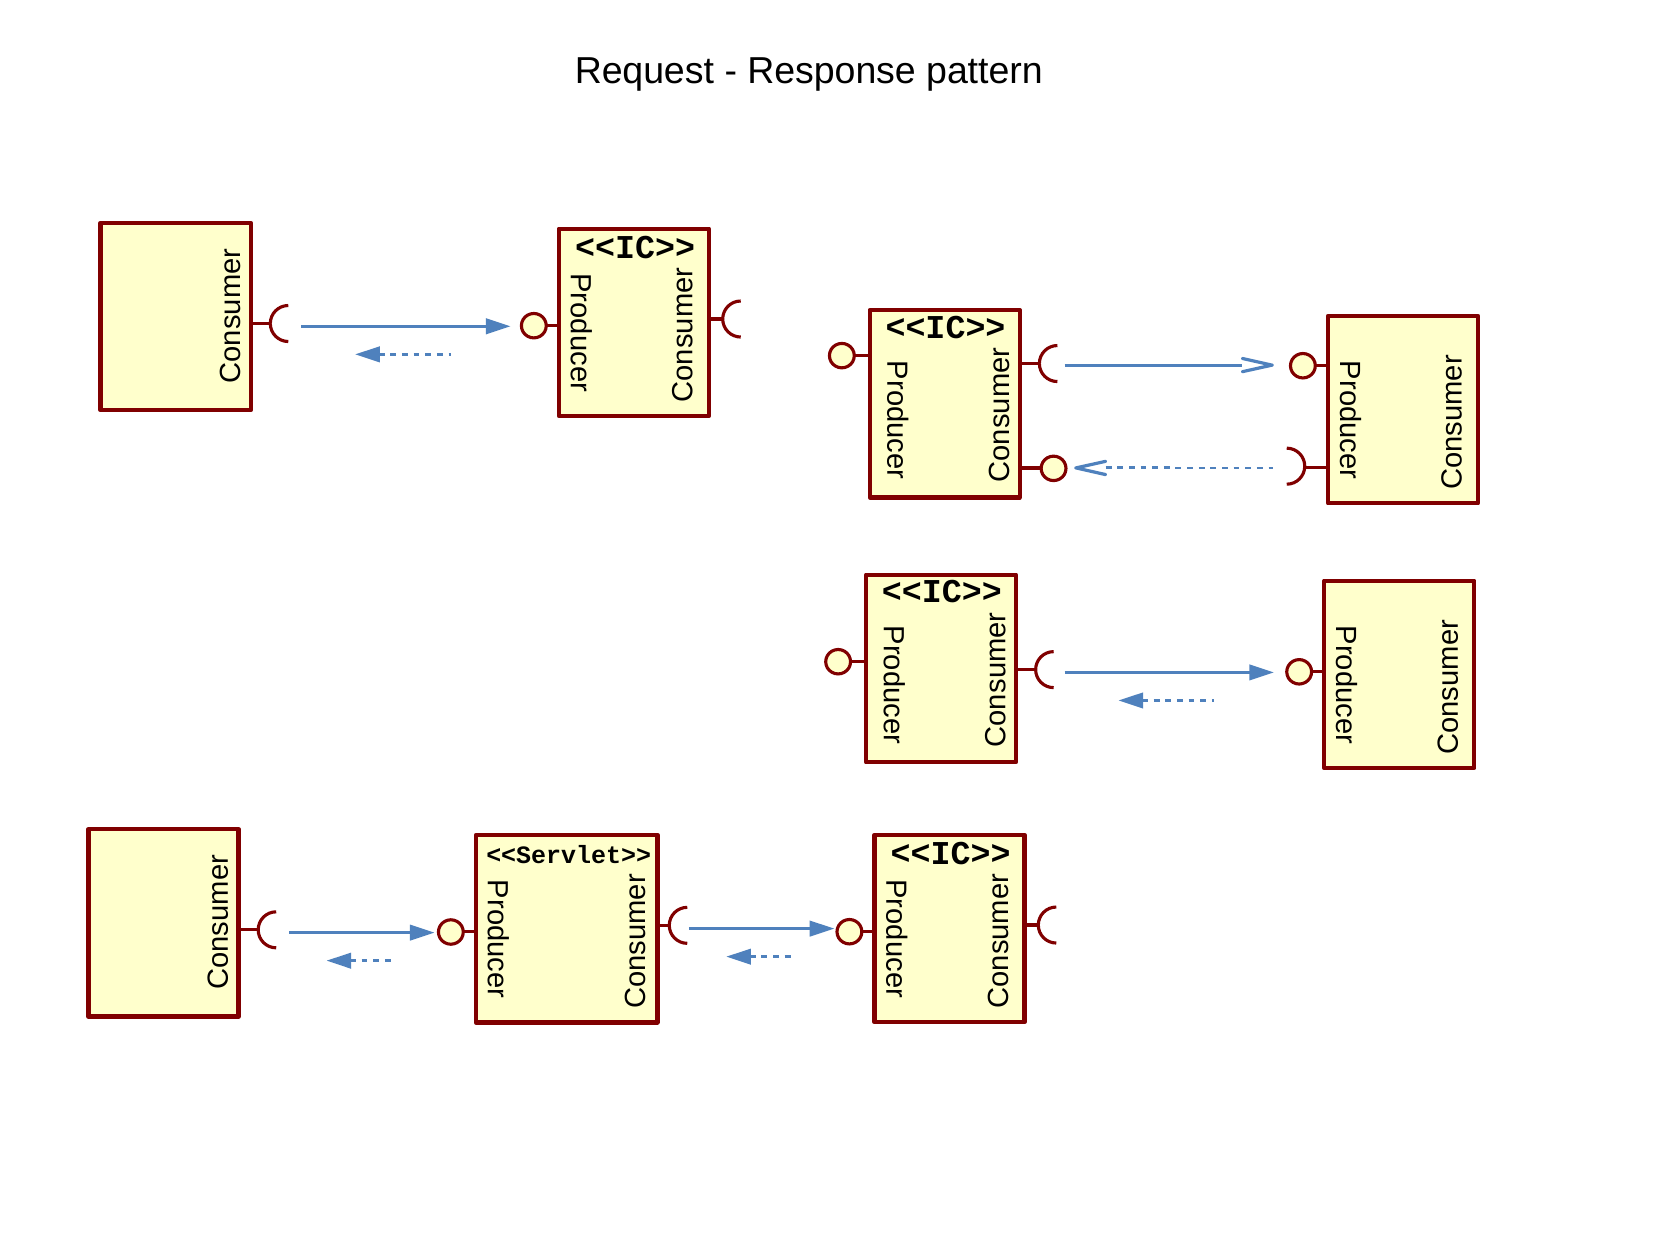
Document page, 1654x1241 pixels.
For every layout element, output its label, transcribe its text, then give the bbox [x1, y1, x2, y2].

text_box [874, 883, 971, 1023]
text_box Producer [1326, 335, 1377, 495]
text_box [100, 222, 251, 411]
text_box [1286, 659, 1312, 685]
text_box [1290, 353, 1316, 378]
text_box [825, 649, 851, 674]
text_box <<Servlet>> [471, 835, 678, 889]
text_box [865, 574, 968, 763]
text_box Consumer [608, 889, 659, 1034]
text_box Consumer [655, 277, 707, 428]
text_box <<IC>> [867, 567, 1017, 621]
text_box Consumer [971, 883, 1022, 1034]
text_box Consumer [972, 332, 1023, 508]
text_box <<IC>> [875, 829, 1026, 883]
text_box Producer [872, 854, 924, 1014]
text_box [475, 889, 608, 1023]
text_box Request - Response pattern [560, 42, 1058, 100]
text_box Consumer [1421, 604, 1472, 780]
text_box [438, 919, 464, 945]
text_box [829, 343, 855, 368]
text_box [1324, 580, 1475, 769]
text_box [1041, 456, 1067, 481]
text_box Consumer [191, 839, 242, 1015]
text_box Consumer [1424, 340, 1476, 515]
text_box [558, 277, 655, 417]
text_box [88, 829, 239, 1017]
text_box Producer [1322, 600, 1373, 760]
text_box Consumer [203, 233, 254, 409]
text_box Producer [557, 248, 608, 408]
text_box [521, 313, 547, 338]
text_box <<IC>> [870, 303, 1021, 356]
text_box [869, 309, 972, 498]
text_box Producer [873, 335, 925, 495]
text_box Producer [474, 889, 525, 1014]
text_box Producer [870, 600, 921, 760]
text_box [1327, 315, 1478, 504]
text_box Consumer [968, 597, 1020, 773]
text_box [836, 919, 862, 944]
text_box <<IC>> [560, 223, 711, 277]
